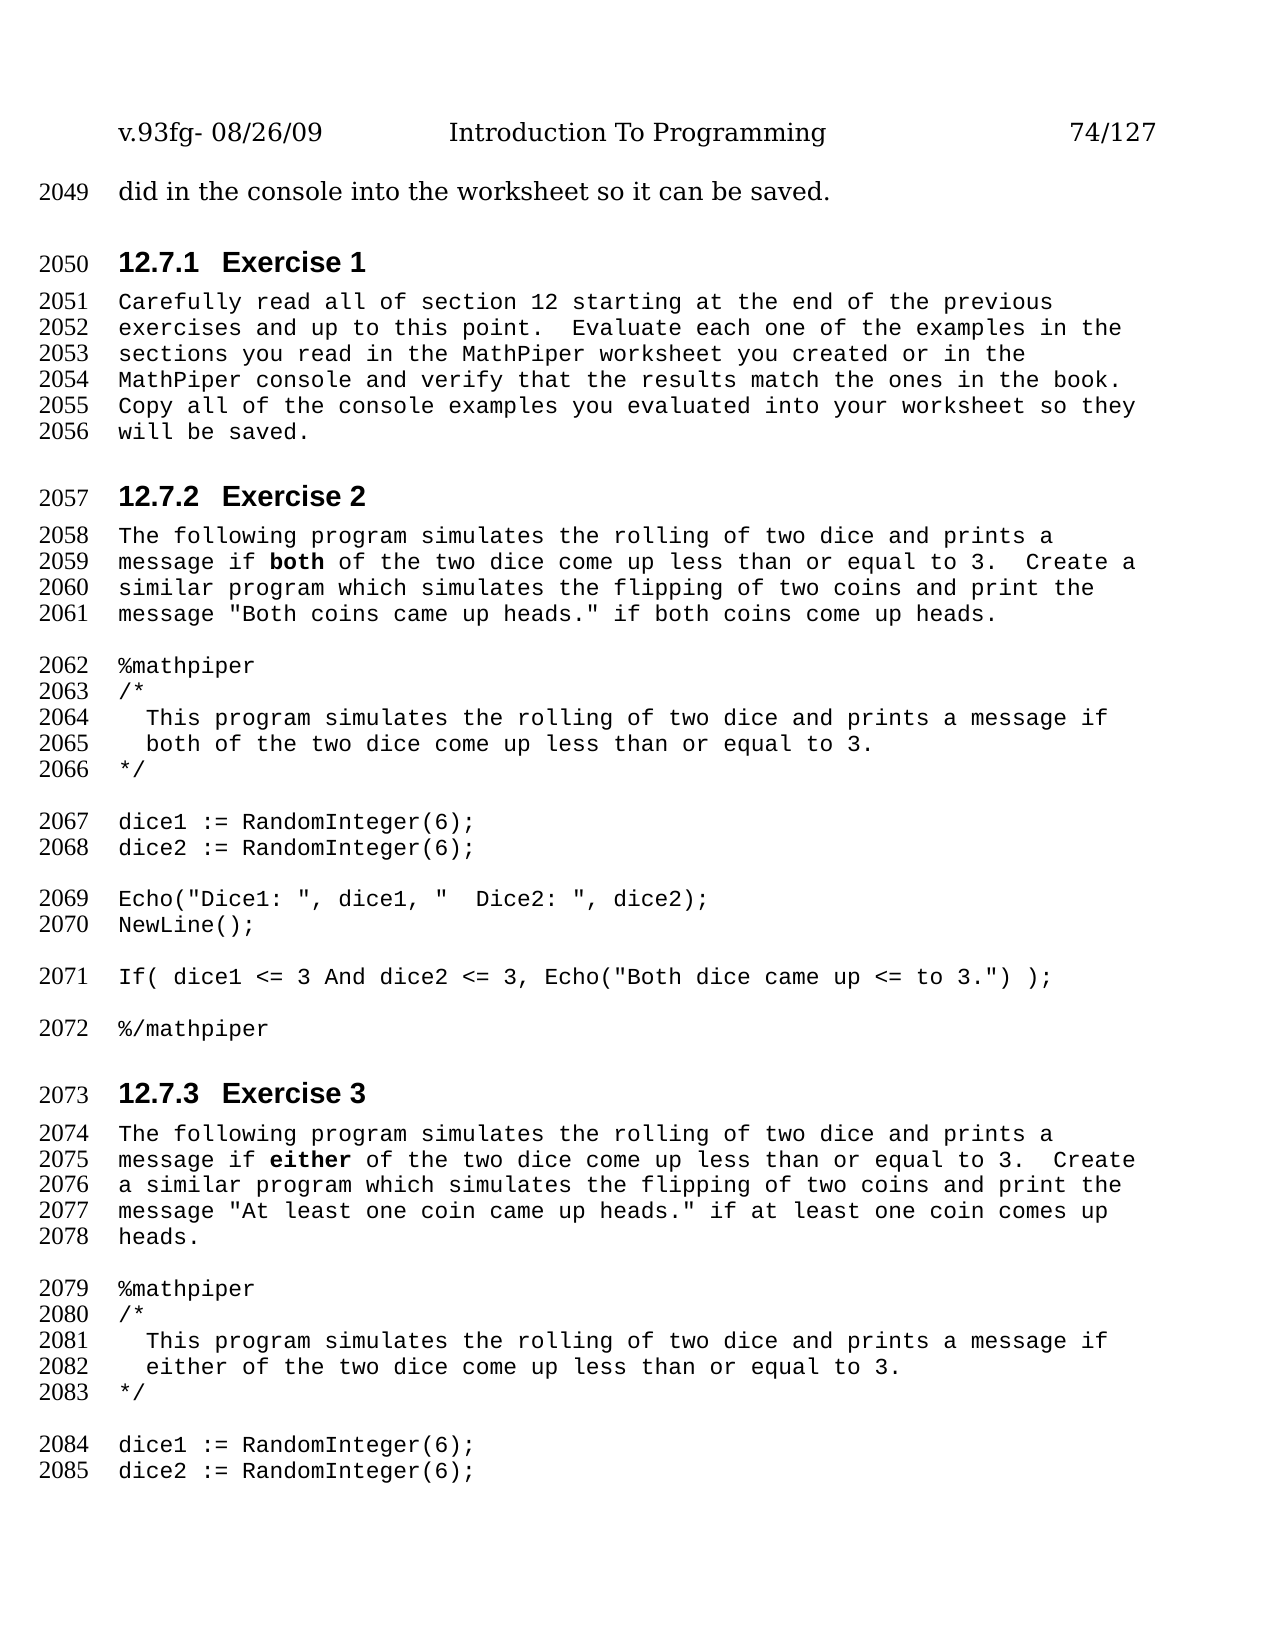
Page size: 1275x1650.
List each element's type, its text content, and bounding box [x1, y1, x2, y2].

text either of the two dice come up less than or equal to 3. [118, 1355, 1157, 1381]
text dice1 := RandomInteger(6); [118, 1433, 1157, 1459]
text dice2 := RandomInteger(6); [118, 1459, 1157, 1485]
text dice2 := RandomInteger(6); [118, 836, 1157, 862]
text */ [118, 1381, 1157, 1407]
subtitle Exercise 1 [118, 245, 1157, 278]
text %mathpiper [118, 1278, 1157, 1303]
text both of the two dice come up less than or equal to 3. [118, 732, 1157, 758]
text The following program simulates the rolling of two dice and prints a message if either of the two dice come up less than or equal to 3. Create a similar program which simulates the flipping of two coins and print the message "At least one coin came up heads." if at least one coin comes up heads. [118, 1122, 1157, 1252]
text This program simulates the rolling of two dice and prints a message if [118, 706, 1157, 732]
text Echo("Dice1: ", dice1, " Dice2: ", dice2); [118, 888, 1157, 914]
subtitle Exercise 2 [118, 479, 1157, 513]
text /* [118, 680, 1157, 706]
text %/mathpiper [118, 1017, 1157, 1043]
text This program simulates the rolling of two dice and prints a message if [118, 1329, 1157, 1355]
text NewLine(); [118, 914, 1157, 940]
text %mathpiper [118, 654, 1157, 680]
text If( dice1 <= 3 And dice2 <= 3, Echo("Both dice came up <= to 3.") ); [118, 966, 1157, 992]
subtitle Exercise 3 [118, 1076, 1157, 1110]
text */ [118, 758, 1157, 784]
text dice1 := RandomInteger(6); [118, 810, 1157, 836]
text The following program simulates the rolling of two dice and prints a message if both of the two dice come up less than or equal to 3. Create a similar program which simulates the flipping of two coins and print the message "Both coins came up heads." if both coins come up heads. [118, 525, 1157, 628]
text Carefully read all of section 12 starting at the end of the previous exercises and up to this point. Evaluate each one of the examples in the sections you read in the MathPiper worksheet you created or in the MathPiper console and verify that the results match the ones in the book. Copy all of the console examples you evaluated into your worksheet so they will be saved. [118, 291, 1157, 446]
text did in the console into the worksheet so it can be saved. [118, 177, 1157, 206]
text /* [118, 1303, 1157, 1329]
